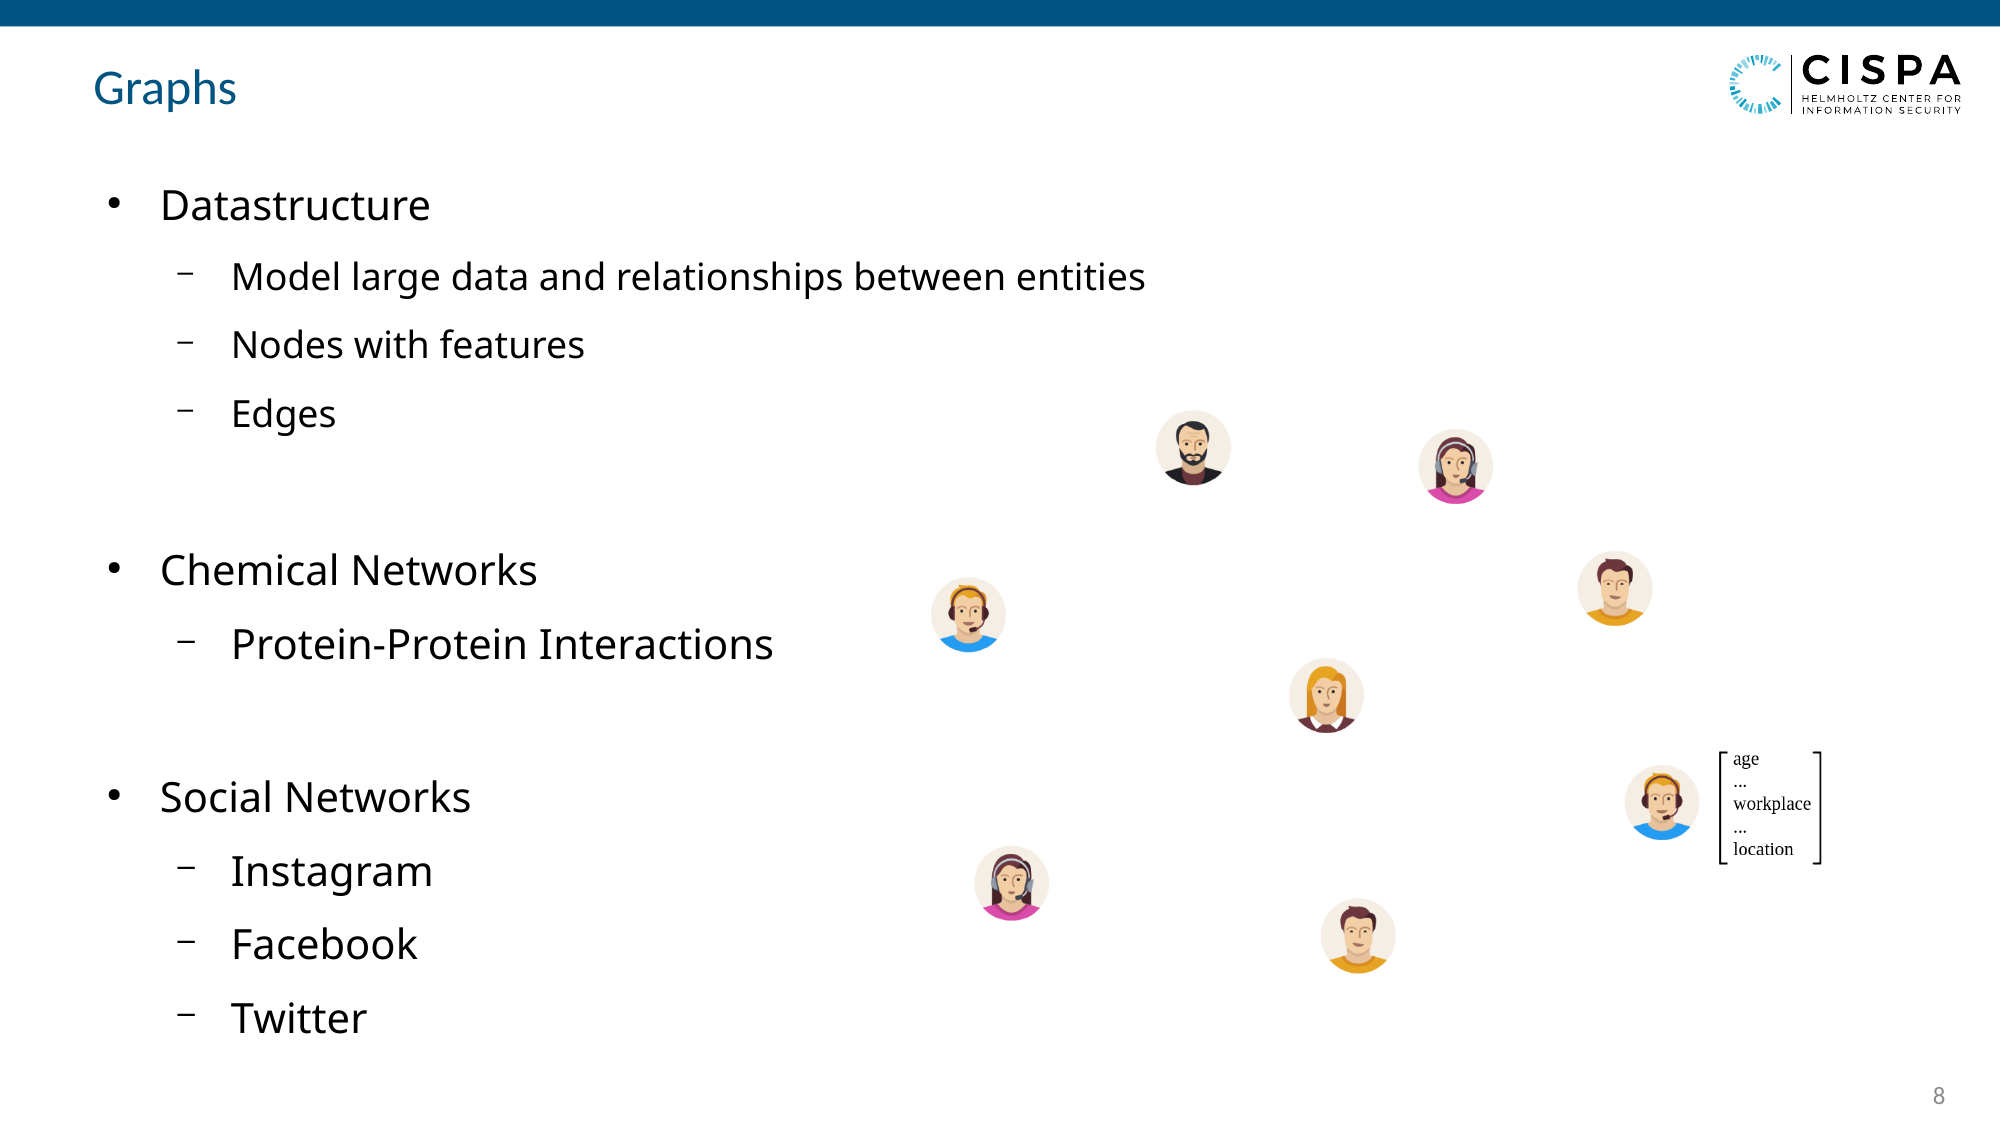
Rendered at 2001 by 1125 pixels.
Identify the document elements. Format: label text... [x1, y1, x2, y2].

list Datastructure Model large data and relationships between entities Nodes with features Edges Chemical Networks Protein-Protein Interactions Social Networks Instagram Facebook Twitter [78, 173, 1922, 1027]
slide_number [1870, 1065, 1961, 1125]
title Graphs [78, 38, 1699, 131]
